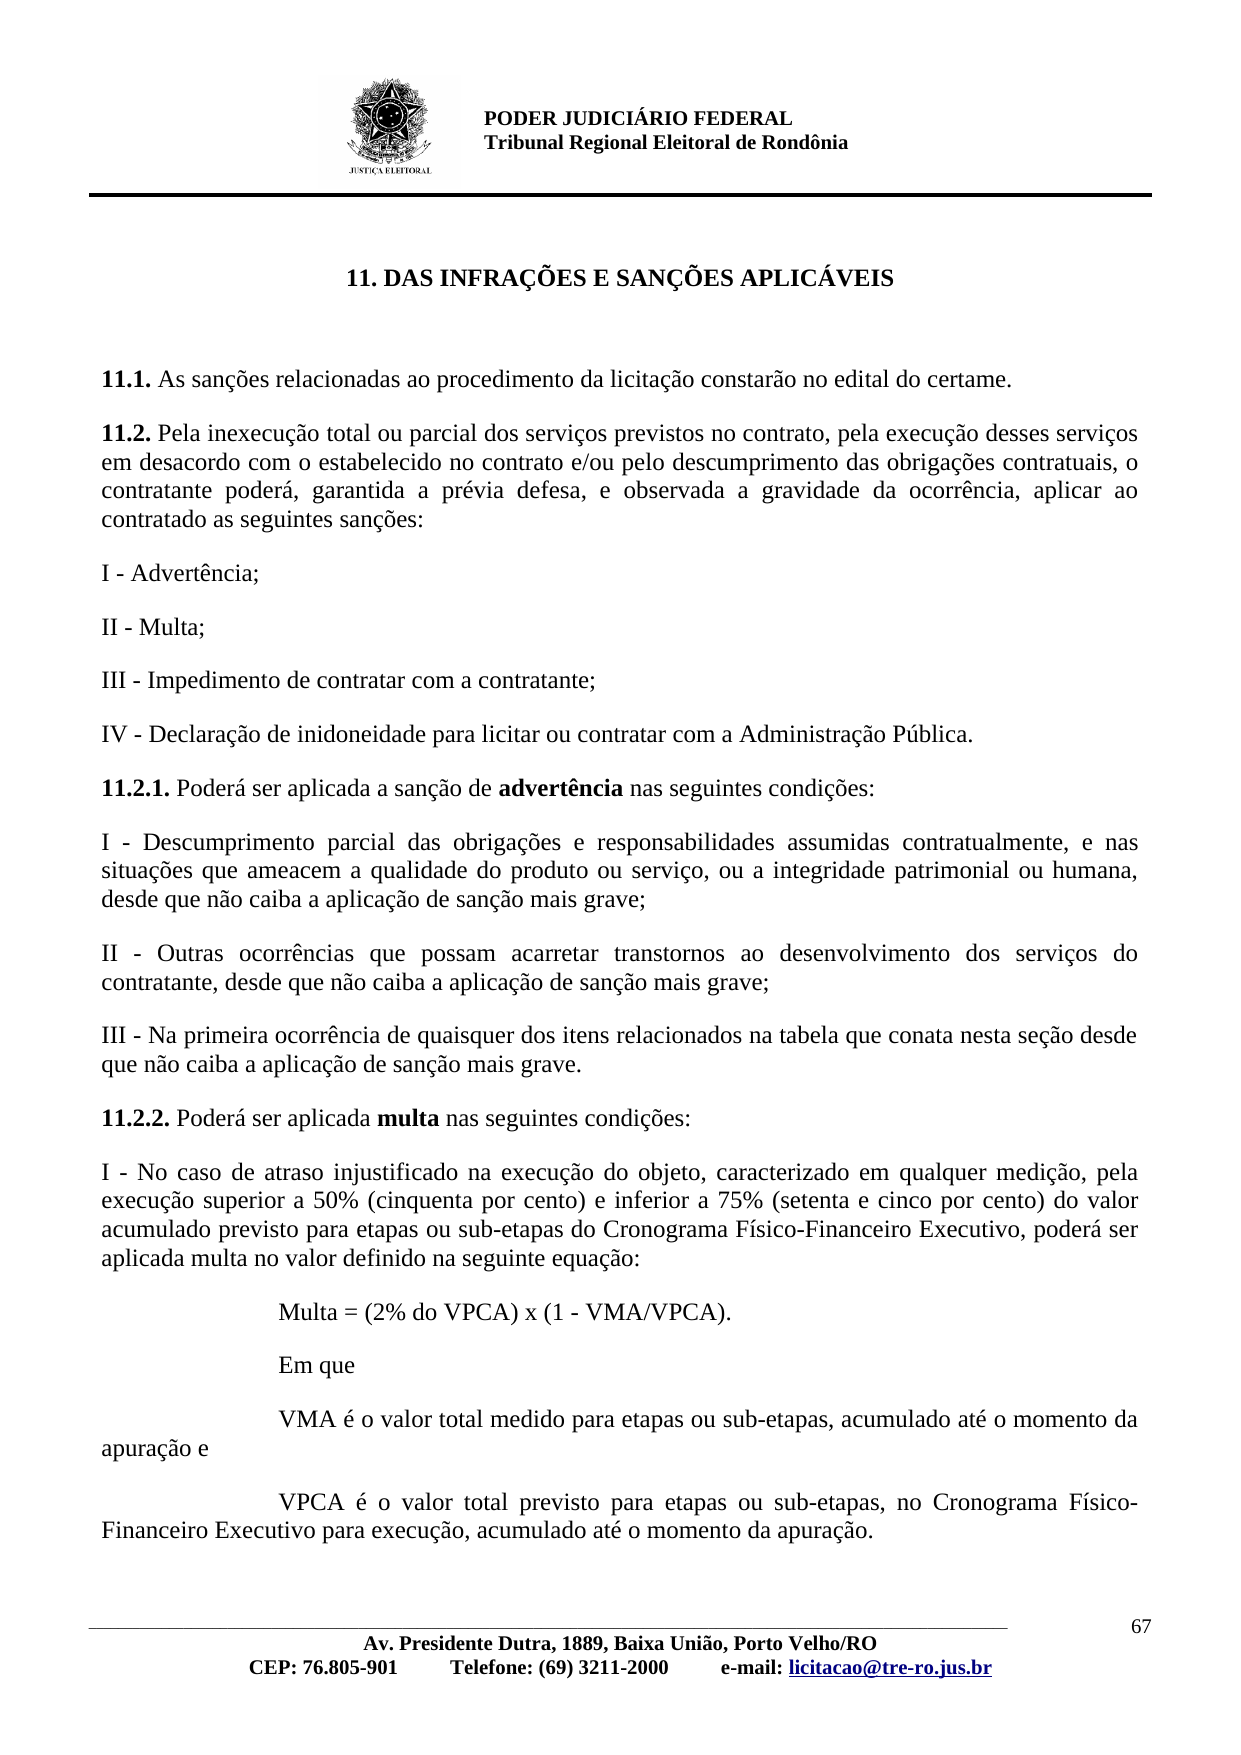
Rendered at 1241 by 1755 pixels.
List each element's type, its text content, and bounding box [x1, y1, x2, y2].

text 11.1. As sanções relacionadas ao procedimento da licitação constarão no edital do certame. [101, 364, 1139, 393]
text I - No caso de atraso injustificado na execução do objeto, caracterizado em qualquer medição, pela execução superior a 50% (cinquenta por cento) e inferior a 75% (setenta e cinco por cento) do valor acumulado previsto para etapas ou sub-etapas do Cronograma Físico-Financeiro Executivo, poderá ser aplicada multa no valor definido na seguinte equação: [101, 1157, 1139, 1272]
text III - Na primeira ocorrência de quaisquer dos itens relacionados na tabela que conata nesta seção desde que não caiba a aplicação de sanção mais grave. [101, 1020, 1139, 1078]
text II - Multa; [101, 612, 1139, 640]
text 11.2. Pela inexecução total ou parcial dos serviços previstos no contrato, pela execução desses serviços em desacordo com o estabelecido no contrato e/ou pelo descumprimento das obrigações contratuais, o contratante poderá, garantida a prévia defesa, e observada a gravidade da ocorrência, aplicar ao contratado as seguintes sanções: [101, 418, 1139, 533]
text 11.2.1. Poderá ser aplicada a sanção de advertência nas seguintes condições: [101, 773, 1139, 802]
text VPCA é o valor total previsto para etapas ou sub-etapas, no Cronograma Físico-Financeiro Executivo para execução, acumulado até o momento da apuração. [101, 1487, 1139, 1544]
text Multa = (2% do VPCA) x (1 - VMA/VPCA). [101, 1297, 1139, 1325]
text Em que [101, 1350, 1139, 1379]
text II - Outras ocorrências que possam acarretar transtornos ao desenvolvimento dos serviços do contratante, desde que não caiba a aplicação de sanção mais grave; [101, 938, 1139, 995]
text IV - Declaração de inidoneidade para licitar ou contratar com a Administração Pública. [101, 719, 1139, 748]
text VMA é o valor total medido para etapas ou sub-etapas, acumulado até o momento da apuração e [101, 1404, 1139, 1462]
text 11. DAS INFRAÇÕES E SANÇÕES APLICÁVEIS [89, 263, 1152, 292]
text III - Impedimento de contratar com a contratante; [101, 665, 1139, 694]
text 11.2.2. Poderá ser aplicada multa nas seguintes condições: [101, 1103, 1139, 1132]
text I - Descumprimento parcial das obrigações e responsabilidades assumidas contratualmente, e nas situações que ameacem a qualidade do produto ou serviço, ou a integridade patrimonial ou humana, desde que não caiba a aplicação de sanção mais grave; [101, 827, 1139, 913]
text I - Advertência; [101, 558, 1139, 587]
